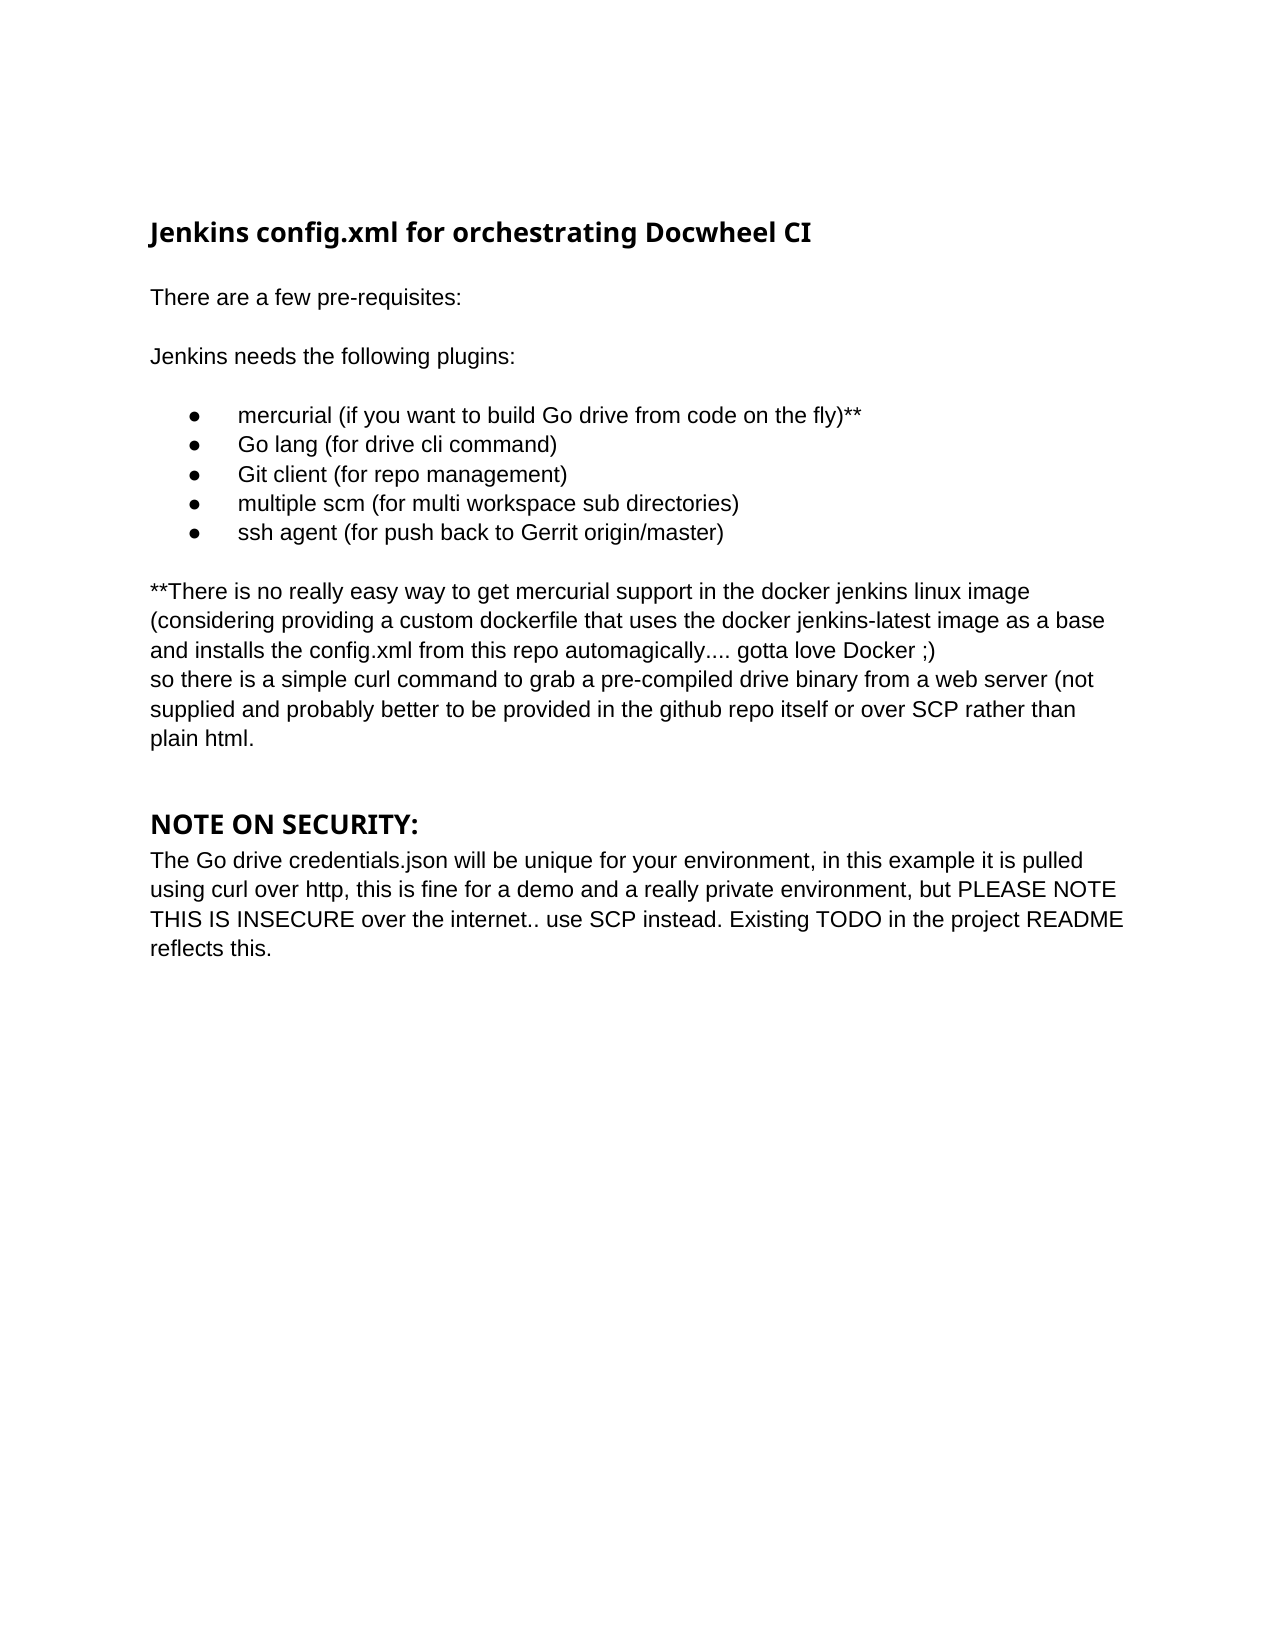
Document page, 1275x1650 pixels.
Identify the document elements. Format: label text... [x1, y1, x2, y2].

list mercurial (if you want to build Go drive from code on the fly)** [187, 402, 1125, 428]
text so there is a simple curl command to grab a pre-compiled drive binary from a web server (not supplied and probably better to be provided in the github repo itself or over SCP rather than plain html. [150, 667, 1125, 751]
text Jenkins needs the following plugins: [150, 344, 1125, 369]
text **There is no really easy way to get mercurial support in the docker jenkins linux image (considering providing a custom dockerfile that uses the docker jenkins-latest image as a base and installs the config.xml from this repo automagically.... gotta love Docker ;) [150, 579, 1125, 663]
text The Go drive credentials.json will be unique for your environment, in this example it is pulled using curl over http, this is fine for a demo and a really private environment, but PLEASE NOTE THIS IS INSECURE over the internet.. use SCP instead. Existing TODO in the project README reflects this. [150, 848, 1125, 961]
subtitle Jenkins config.xml for orchestrating Docwheel CI [150, 213, 1125, 250]
list Git client (for repo management) [187, 461, 1125, 487]
list ssh agent (for push back to Gerrit origin/master) [187, 520, 1125, 546]
subtitle NOTE ON SECURITY: [150, 805, 1125, 842]
text There are a few pre-requisites: [150, 285, 1125, 311]
list Go lang (for drive cli command) [187, 432, 1125, 457]
list multiple scm (for multi workspace sub directories) [187, 491, 1125, 516]
